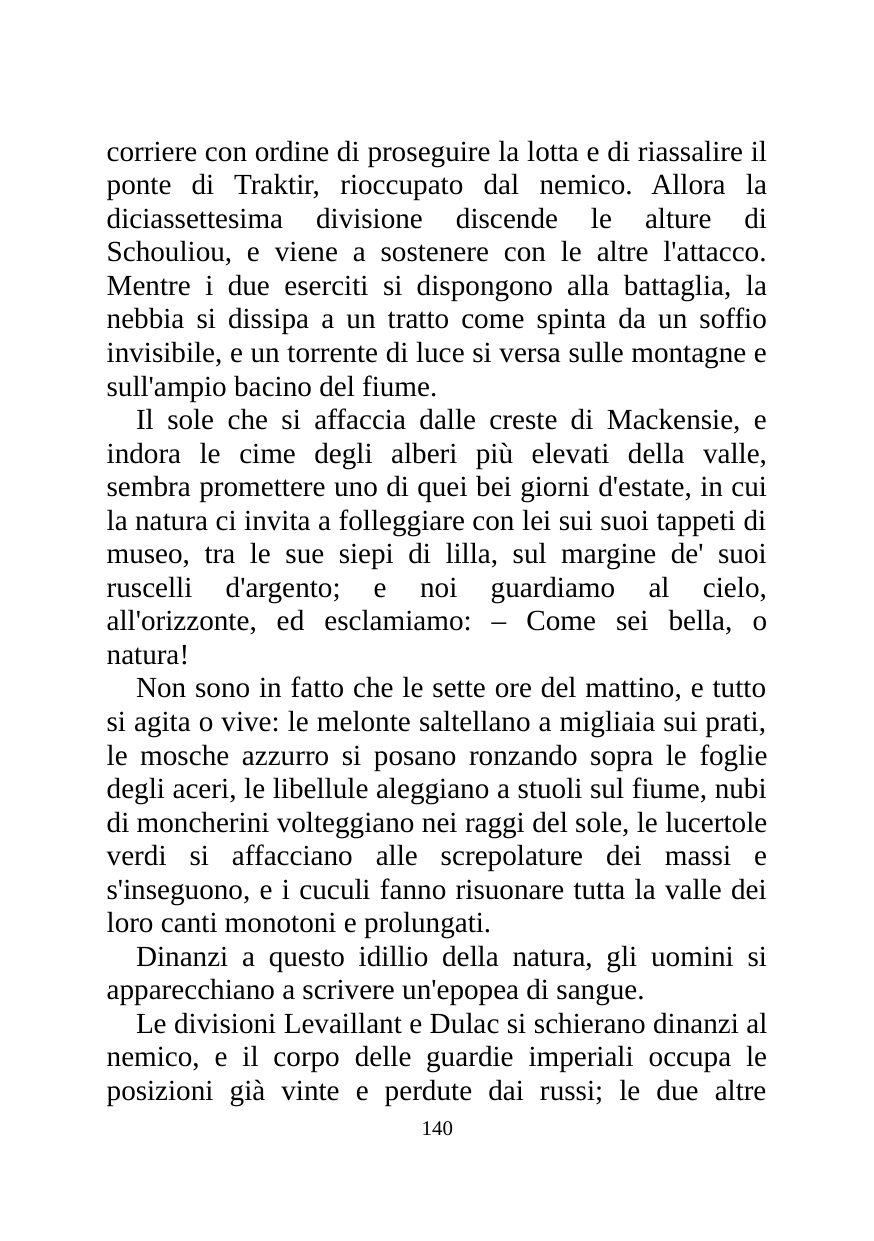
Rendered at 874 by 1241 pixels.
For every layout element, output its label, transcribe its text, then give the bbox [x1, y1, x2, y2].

text Le divisioni Levaillant e Dulac si schierano dinanzi al nemico, e il corpo delle guardie imperiali occupa le posizioni già vinte e perdute dai russi; le due altre [106, 1006, 768, 1107]
text corriere con ordine di proseguire la lotta e di riassalire il ponte di Traktir, rioccupato dal nemico. Allora la diciassettesima divisione discende le alture di Schouliou, e viene a sostenere con le altre l'attacco. Mentre i due eserciti si dispongono alla battaglia, la nebbia si dissipa a un tratto come spinta da un soffio invisibile, e un torrente di luce si versa sulle montagne e sull'ampio bacino del fiume. [106, 134, 768, 402]
text Dinanzi a questo idillio della natura, gli uomini si apparecchiano a scrivere un'epopea di sangue. [106, 939, 768, 1006]
text Il sole che si affaccia dalle creste di Mackensie, e indora le cime degli alberi più elevati della valle, sembra promettere uno di quei bei giorni d'estate, in cui la natura ci invita a folleggiare con lei sui suoi tappeti di museo, tra le sue siepi di lilla, sul margine de' suoi ruscelli d'argento; e noi guardiamo al cielo, all'orizzonte, ed esclamiamo: – Come sei bella, o natura! [106, 402, 768, 671]
text Non sono in fatto che le sette ore del mattino, e tutto si agita o vive: le melonte saltellano a migliaia sui prati, le mosche azzurro si posano ronzando sopra le foglie degli aceri, le libellule aleggiano a stuoli sul fiume, nubi di moncherini volteggiano nei raggi del sole, le lucertole verdi si affacciano alle screpolature dei massi e s'inseguono, e i cuculi fanno risuonare tutta la valle dei loro canti monotoni e prolungati. [106, 671, 768, 939]
